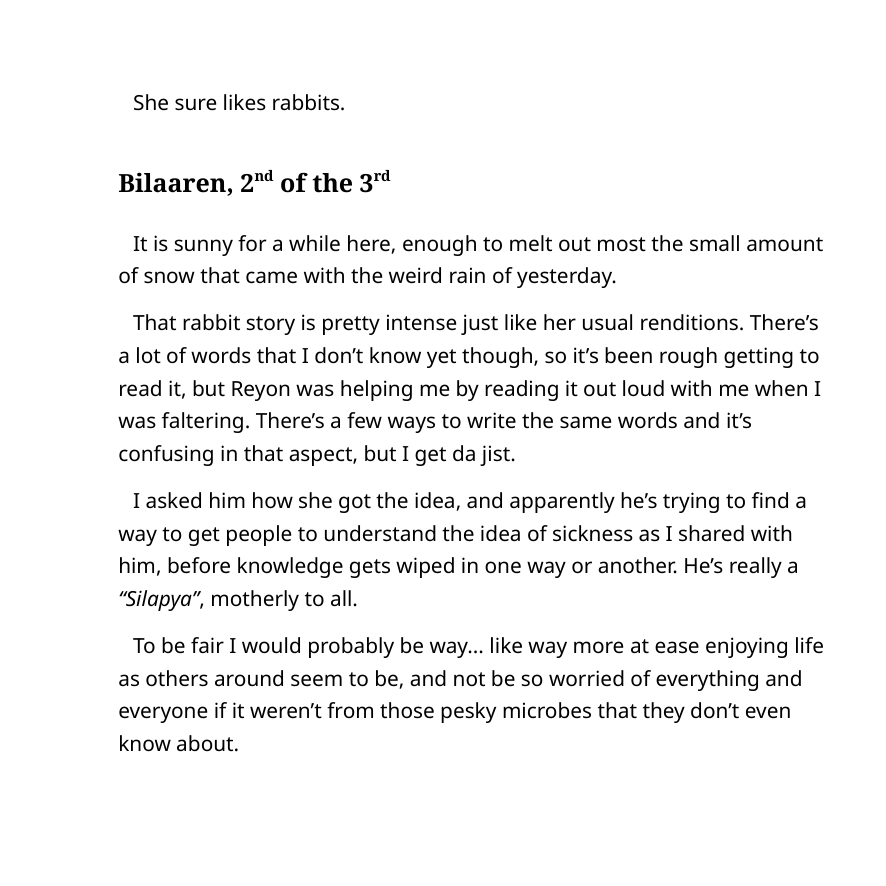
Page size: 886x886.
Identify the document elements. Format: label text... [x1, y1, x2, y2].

text I asked him how she got the idea, and apparently he’s trying to find a way to get people to understand the idea of sickness as I shared with him, before knowledge gets wiped in one way or another. He’s really a “Silapya”, motherly to all. [118, 486, 827, 612]
text To be fair I would probably be way... like way more at ease enjoying life as others around seem to be, and not be so worried of everything and everyone if it weren’t from those pesky microbes that they don’t even know about. [118, 631, 827, 757]
subtitle Bilaaren, 2nd of the 3rd [118, 165, 827, 199]
text She sure likes rabbits. [118, 88, 827, 117]
text That rabbit story is pretty intense just like her usual renditions. There’s a lot of words that I don’t know yet though, so it’s been rough getting to read it, but Reyon was helping me by reading it out loud with me when I was faltering. There’s a few ways to write the same words and it’s confusing in that aspect, but I get da jist. [118, 308, 827, 467]
text It is sunny for a while here, enough to melt out most the small amount of snow that came with the weird rain of yesterday. [118, 229, 827, 290]
